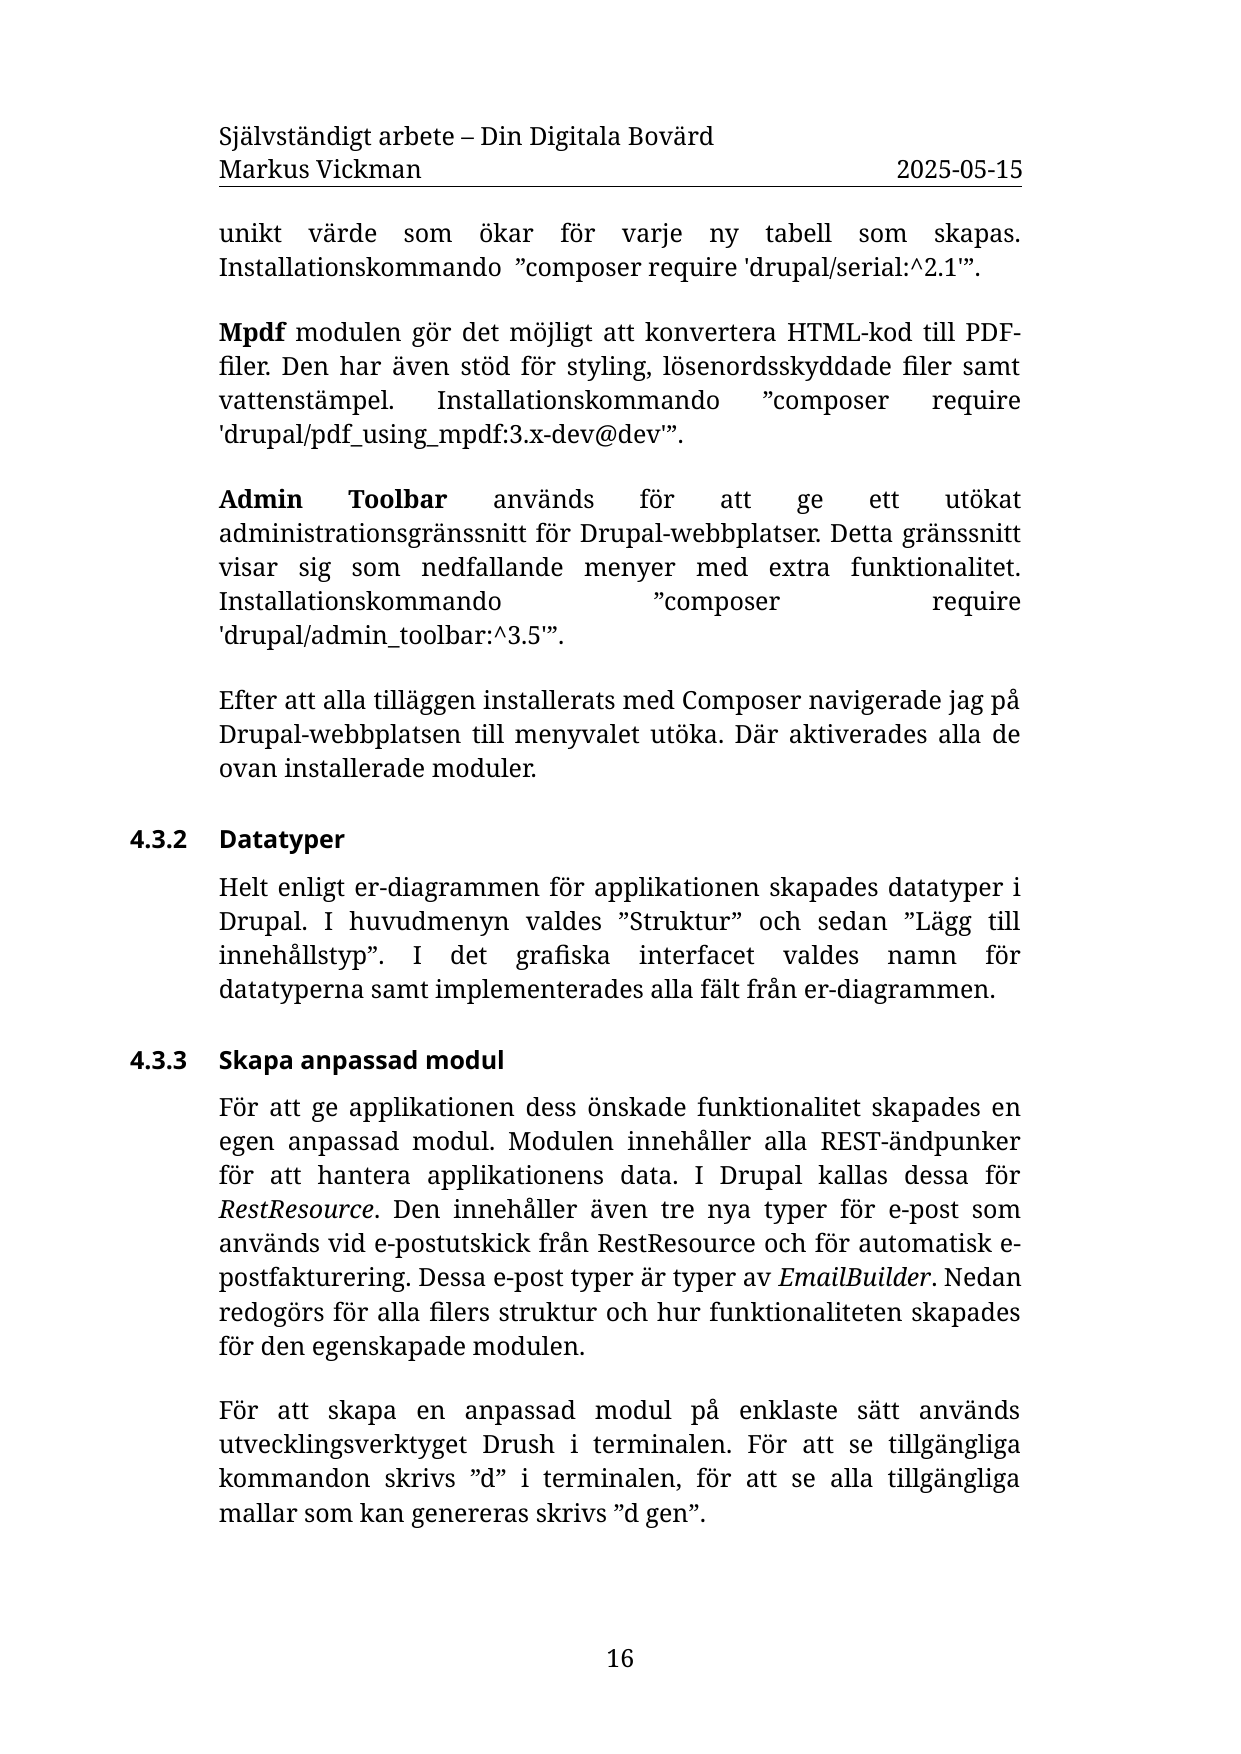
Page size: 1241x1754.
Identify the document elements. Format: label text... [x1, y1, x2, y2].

text Efter att alla tilläggen installerats med Composer navigerade jag på Drupal-webbplatsen till menyvalet utöka. Där aktiverades alla de ovan installerade moduler. [218, 683, 1022, 785]
text För att skapa en anpassad modul på enklaste sätt används utvecklingsverktyget Drush i terminalen. För att se tillgängliga kommandon skrivs ”d” i terminalen, för att se alla tillgängliga mallar som kan genereras skrivs ”d gen”. [218, 1393, 1022, 1529]
text Mpdf modulen gör det möjligt att konvertera HTML-kod till PDF-filer. Den har även stöd för styling, lösenordsskyddade filer samt vattenstämpel. Installationskommando ”composer require 'drupal/pdf_using_mpdf:3.x-dev@dev'”. [218, 315, 1022, 451]
text För att ge applikationen dess önskade funktionalitet skapades en egen anpassad modul. Modulen innehåller alla REST-ändpunker för att hantera applikationens data. I Drupal kallas dessa för RestResource. Den innehåller även tre nya typer för e-post som används vid e-postutskick från RestResource och för automatisk e-postfakturering. Dessa e-post typer är typer av EmailBuilder. Nedan redogörs för alla filers struktur och hur funktionaliteten skapades för den egenskapade modulen. [218, 1090, 1022, 1362]
subtitle Skapa anpassad modul [130, 1043, 1022, 1077]
subtitle Datatyper [130, 822, 1022, 856]
text Helt enligt er-diagrammen för applikationen skapades datatyper i Drupal. I huvudmenyn valdes ”Struktur” och sedan ”Lägg till innehållstyp”. I det grafiska interfacet valdes namn för datatyperna samt implementerades alla fält från er-diagrammen. [218, 869, 1022, 1006]
text unikt värde som ökar för varje ny tabell som skapas. Installationskommando ”composer require 'drupal/serial:^2.1'”. [218, 216, 1022, 284]
text Admin Toolbar används för att ge ett utökat administrationsgränssnitt för Drupal-webbplatser. Detta gränssnitt visar sig som nedfallande menyer med extra funktionalitet. Installationskommando ”composer require 'drupal/admin_toolbar:^3.5'”. [218, 482, 1022, 652]
